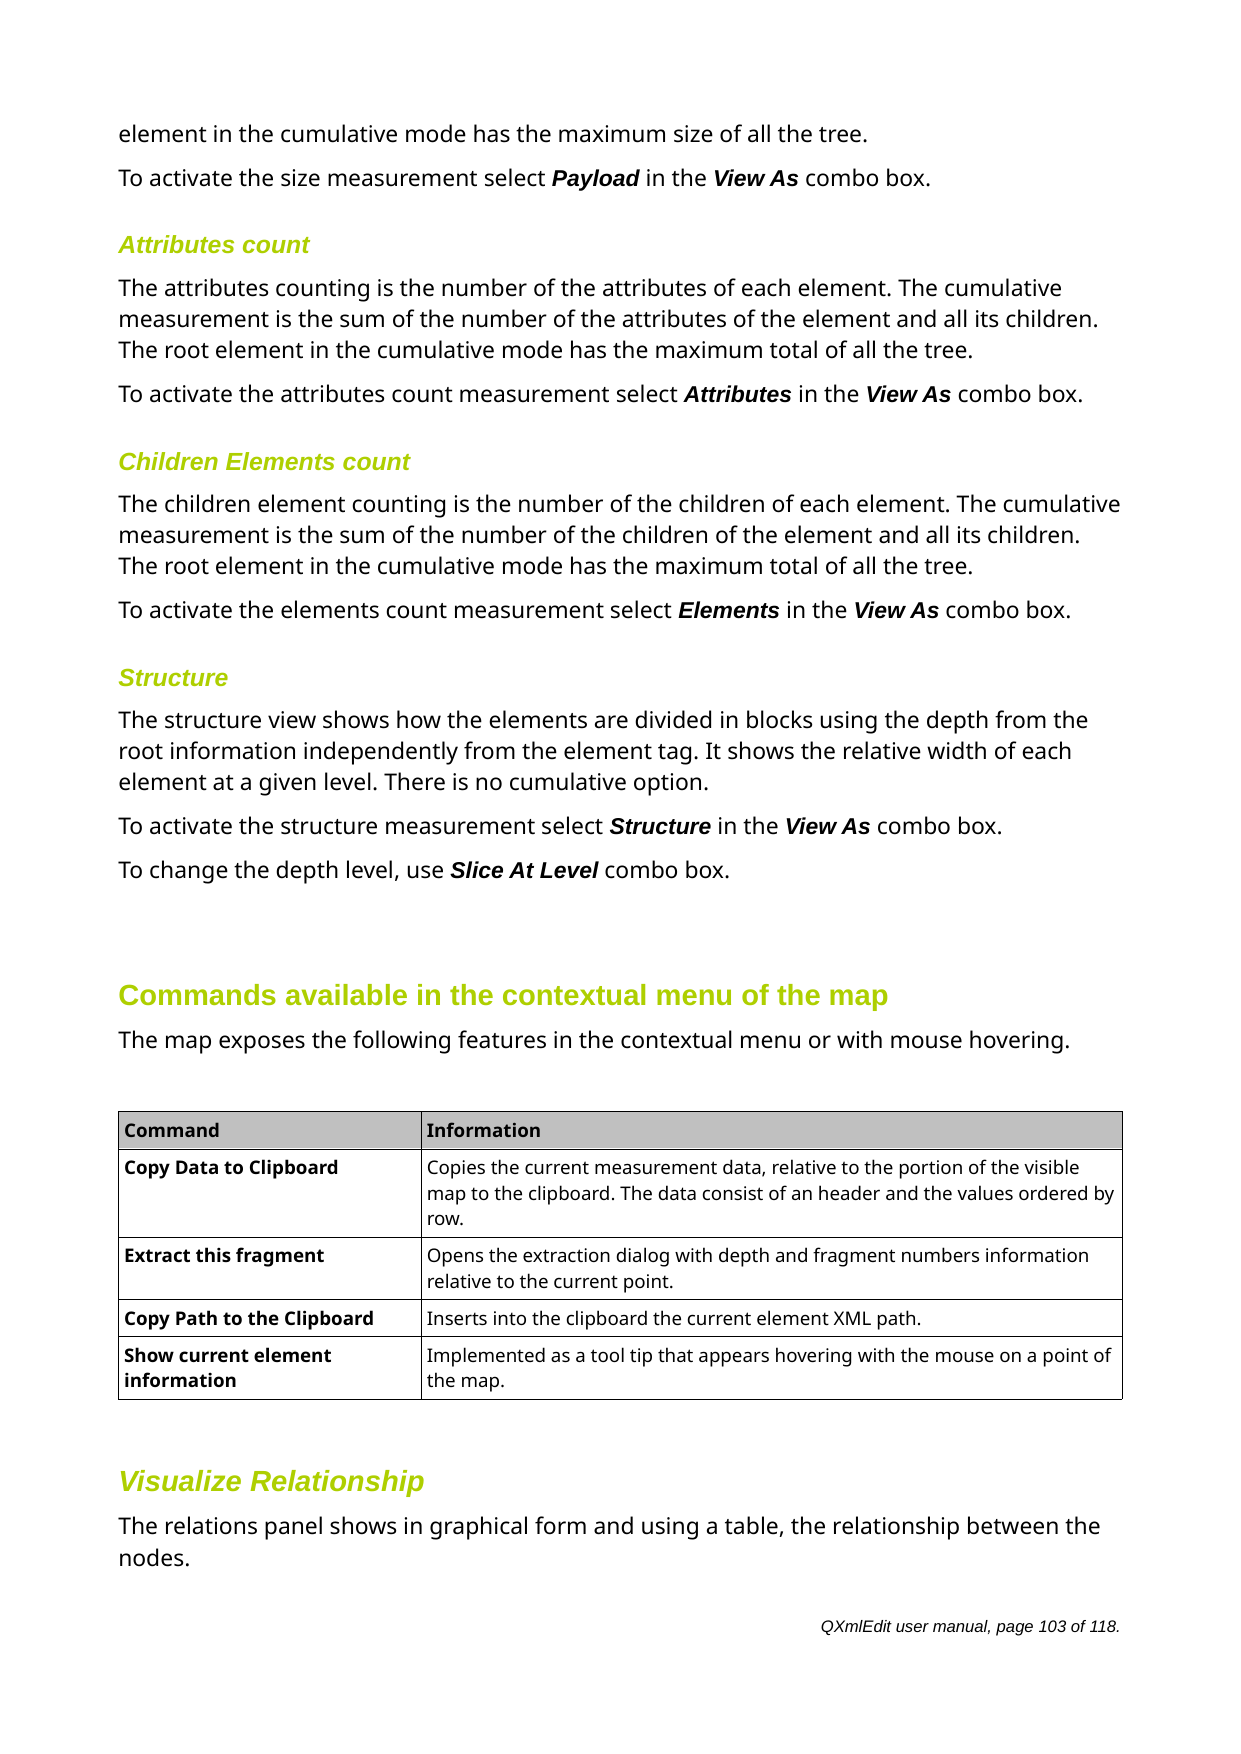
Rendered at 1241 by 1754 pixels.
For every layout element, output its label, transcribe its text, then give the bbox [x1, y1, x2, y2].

table_cell Show current element information [119, 1337, 421, 1399]
text To activate the attributes count measurement select Attributes in the View As combo box. [118, 378, 1122, 409]
subtitle Attributes count [118, 231, 1122, 259]
table_cell Opens the extraction dialog with depth and fragment numbers information relative to the current point. [422, 1238, 1122, 1299]
table_header Information [422, 1112, 1122, 1148]
text The attributes counting is the number of the attributes of each element. The cumulative measurement is the sum of the number of the attributes of the element and all its children. The root element in the cumulative mode has the maximum total of all the tree. [118, 272, 1122, 365]
text To activate the elements count measurement select Elements in the View As combo box. [118, 594, 1122, 625]
subtitle Commands available in the contextual menu of the map [118, 978, 1122, 1011]
table_cell Extract this fragment [119, 1238, 421, 1299]
text To activate the structure measurement select Structure in the View As combo box. [118, 810, 1122, 841]
table_cell Copies the current measurement data, relative to the portion of the visible map to the clipboard. The data consist of an header and the values ordered by row. [422, 1150, 1122, 1237]
text To activate the size measurement select Payload in the View As combo box. [118, 162, 1122, 193]
table_cell Copy Path to the Clipboard [119, 1300, 421, 1336]
text The map exposes the following features in the contextual menu or with mouse hovering. [118, 1024, 1122, 1055]
subtitle Structure [118, 663, 1122, 691]
text The relations panel shows in graphical form and using a table, the relationship between the nodes. [118, 1510, 1122, 1573]
text The structure view shows how the elements are divided in blocks using the depth from the root information independently from the element tag. It shows the relative width of each element at a given level. There is no cumulative option. [118, 704, 1122, 797]
table_cell Implemented as a tool tip that appears hovering with the mouse on a point of the map. [422, 1337, 1122, 1399]
subtitle Children Elements count [118, 447, 1122, 475]
text The children element counting is the number of the children of each element. The cumulative measurement is the sum of the number of the children of the element and all its children. The root element in the cumulative mode has the maximum total of all the tree. [118, 488, 1122, 581]
text To change the depth level, use Slice At Level combo box. [118, 854, 1122, 885]
text element in the cumulative mode has the maximum size of all the tree. [118, 118, 1122, 149]
table_header Command [119, 1112, 421, 1148]
subtitle Visualize Relationship [118, 1464, 1122, 1498]
table_cell Copy Data to Clipboard [119, 1150, 421, 1237]
table_cell Inserts into the clipboard the current element XML path. [422, 1300, 1122, 1336]
